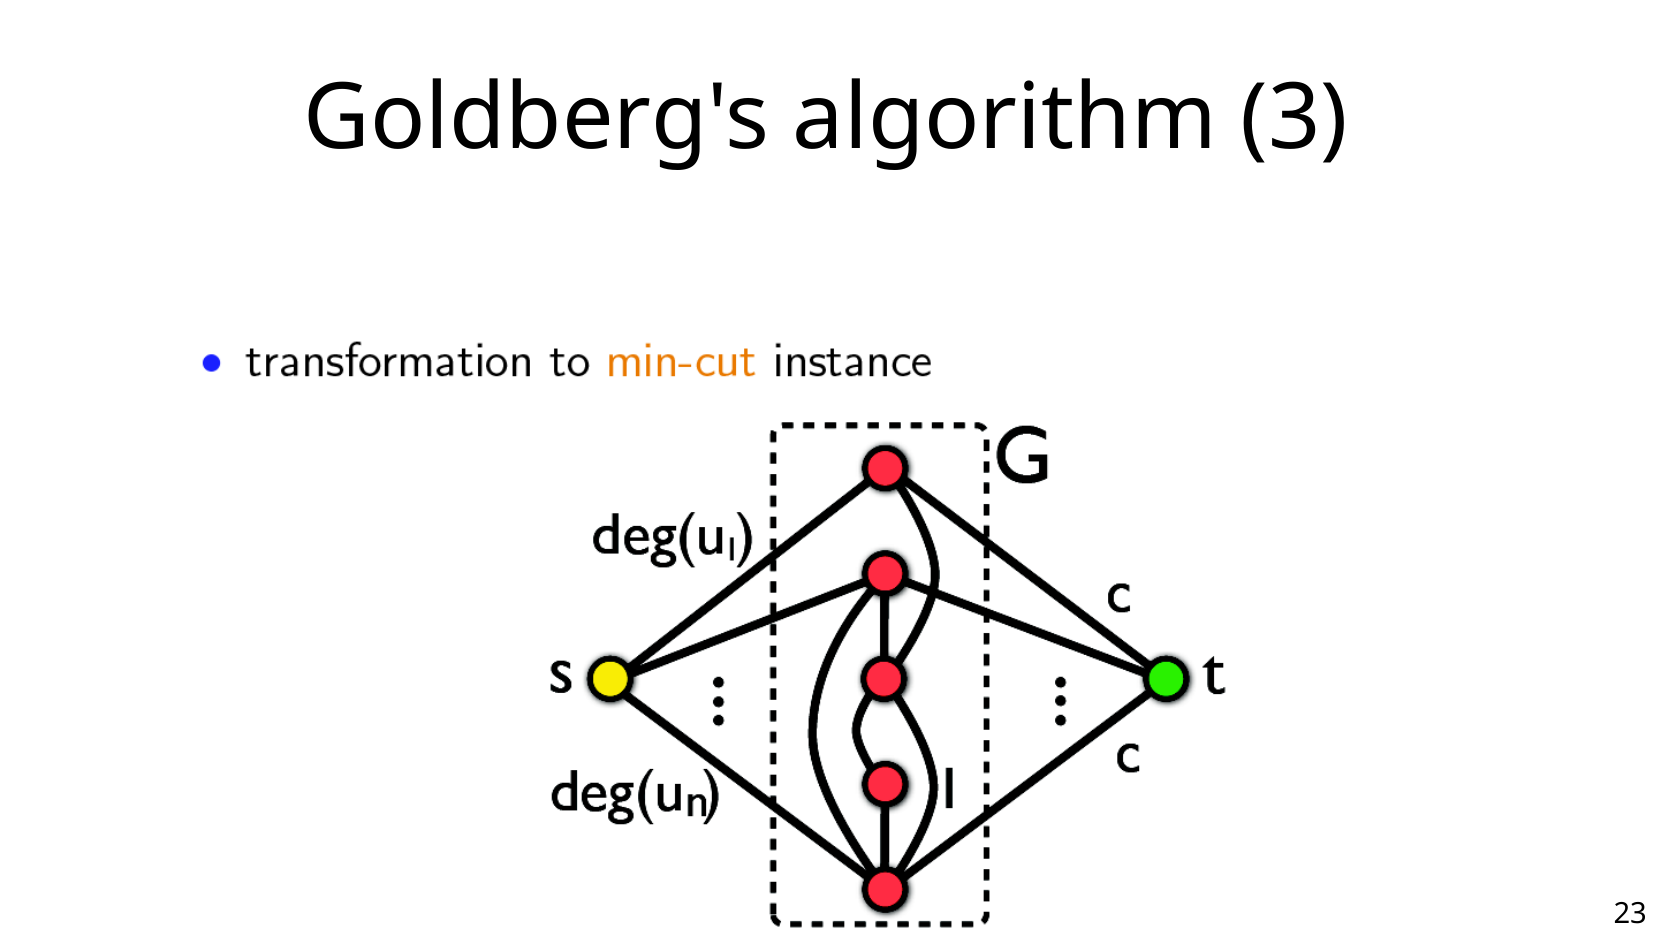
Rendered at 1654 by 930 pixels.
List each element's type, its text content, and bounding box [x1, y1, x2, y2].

title Goldberg's algorithm (3) [82, 1, 1571, 225]
picture [151, 306, 1456, 930]
